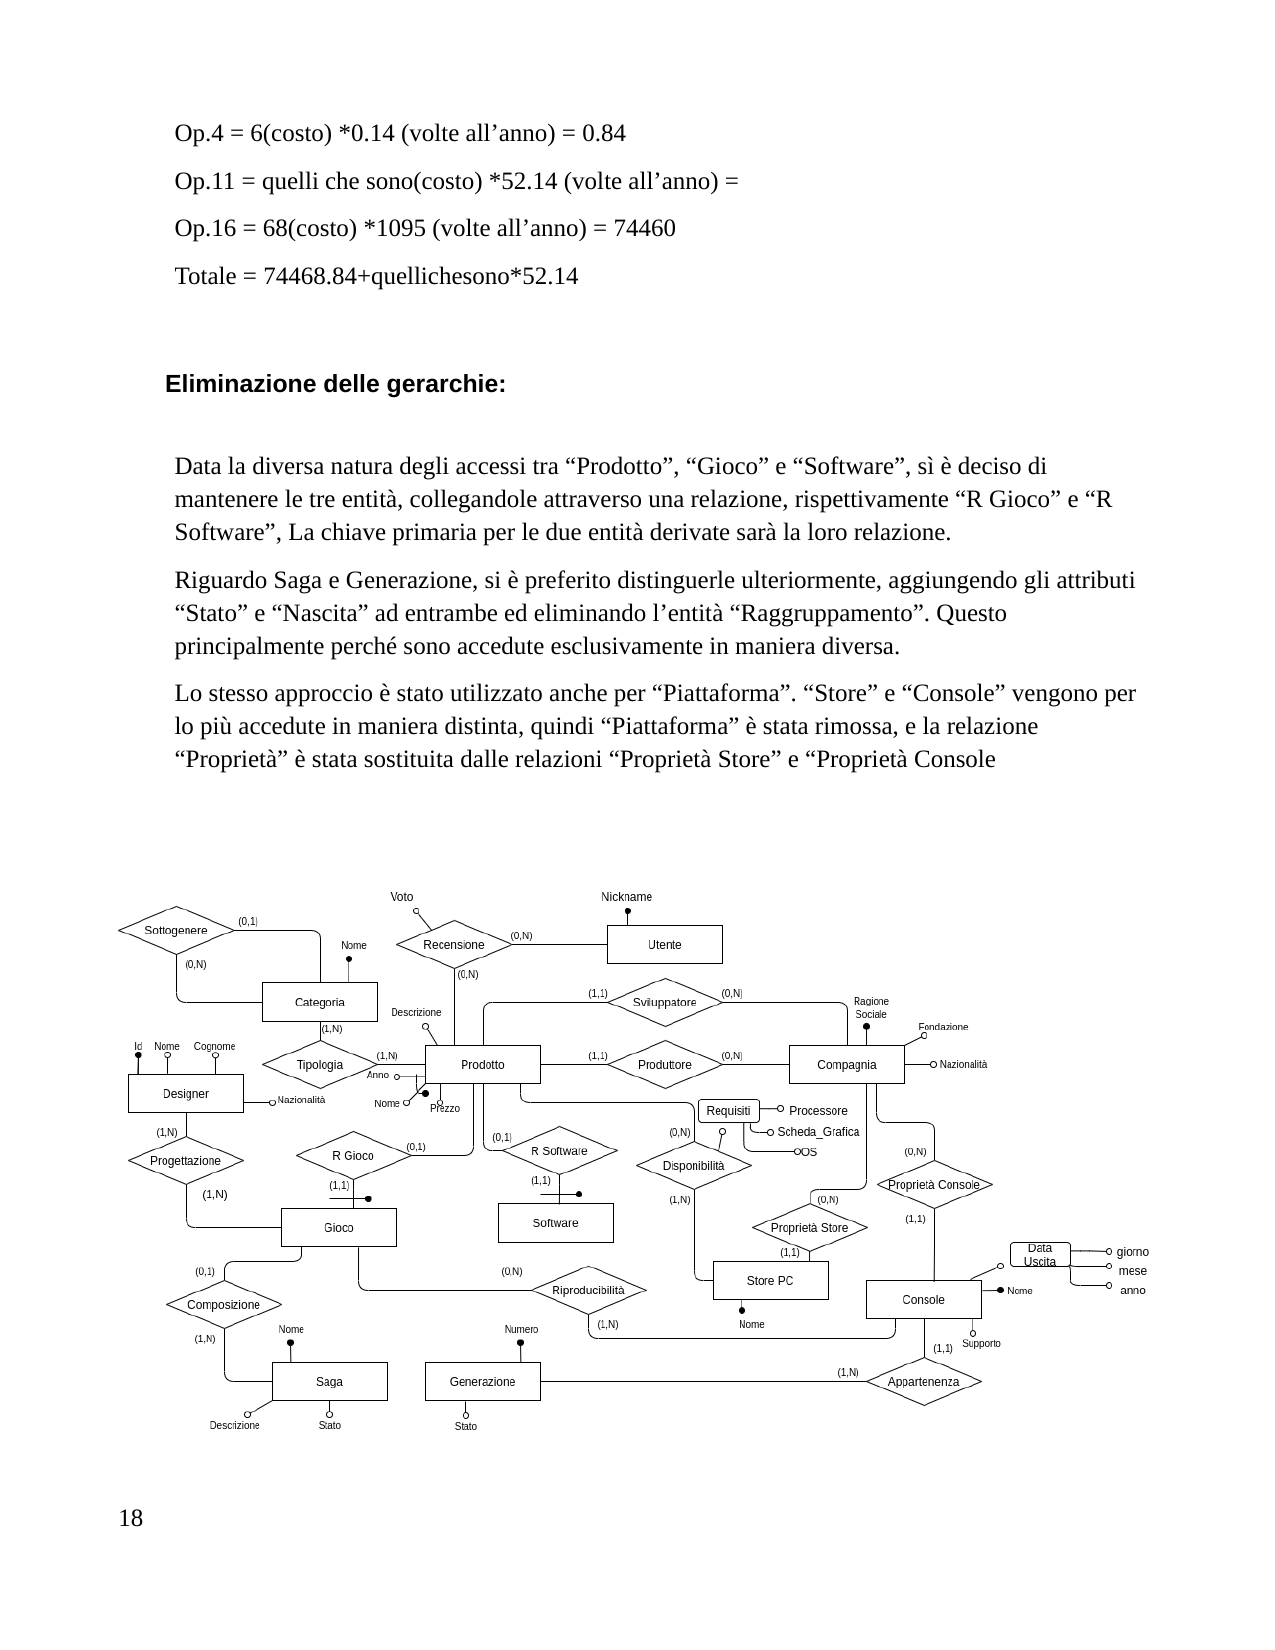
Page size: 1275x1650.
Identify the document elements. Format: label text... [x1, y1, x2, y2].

text Totale = 74468.84+quellichesono*52.14 [174, 261, 1157, 290]
text Op.11 = quelli che sono(costo) *52.14 (volte all’anno) = [174, 166, 1157, 194]
text Lo stesso approccio è stato utilizzato anche per “Piattaforma”. “Store” e “Console” vengono per lo più accedute in maniera distinta, quindi “Piattaforma” è stata rimossa, e la relazione “Proprietà” è stata sostituita dalle relazioni “Proprietà Store” e “Proprietà Console [174, 678, 1157, 773]
text Data la diversa natura degli accessi tra “Prodotto”, “Gioco” e “Software”, sì è deciso di mantenere le tre entità, collegandole attraverso una relazione, rispettivamente “R Gioco” e “R Software”, La chiave primaria per le due entità derivate sarà la loro relazione. [174, 451, 1157, 546]
subtitle Eliminazione delle gerarchie: [165, 369, 1157, 397]
text Op.16 = 68(costo) *1095 (volte all’anno) = 74460 [174, 213, 1157, 242]
picture [118, 886, 1157, 1435]
text Op.4 = 6(costo) *0.14 (volte all’anno) = 0.84 [174, 118, 1157, 147]
text Riguardo Saga e Generazione, si è preferito distinguerle ulteriormente, aggiungendo gli attributi “Stato” e “Nascita” ad entrambe ed eliminando l’entità “Raggruppamento”. Questo principalmente perché sono accedute esclusivamente in maniera diversa. [174, 565, 1157, 659]
